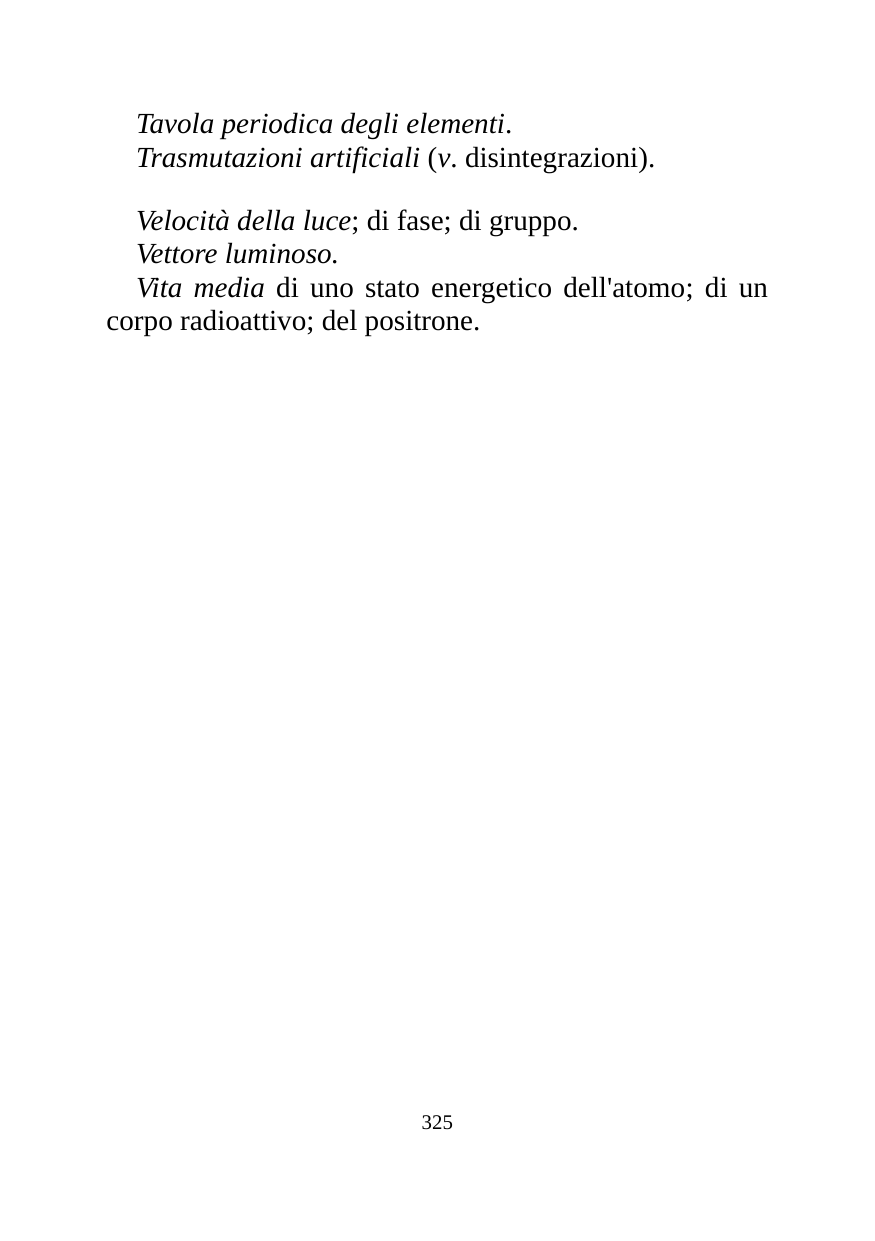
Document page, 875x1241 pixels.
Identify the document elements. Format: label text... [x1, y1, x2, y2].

text Vita media di uno stato energetico dell'atomo; di un corpo radioattivo; del positrone. [106, 270, 768, 337]
text Tavola periodica degli elementi. [106, 106, 768, 140]
text Velocità della luce; di fase; di gruppo. [106, 203, 768, 236]
text Vettore luminoso. [106, 236, 768, 270]
text Trasmutazioni artificiali (v. disintegrazioni). [106, 140, 768, 173]
